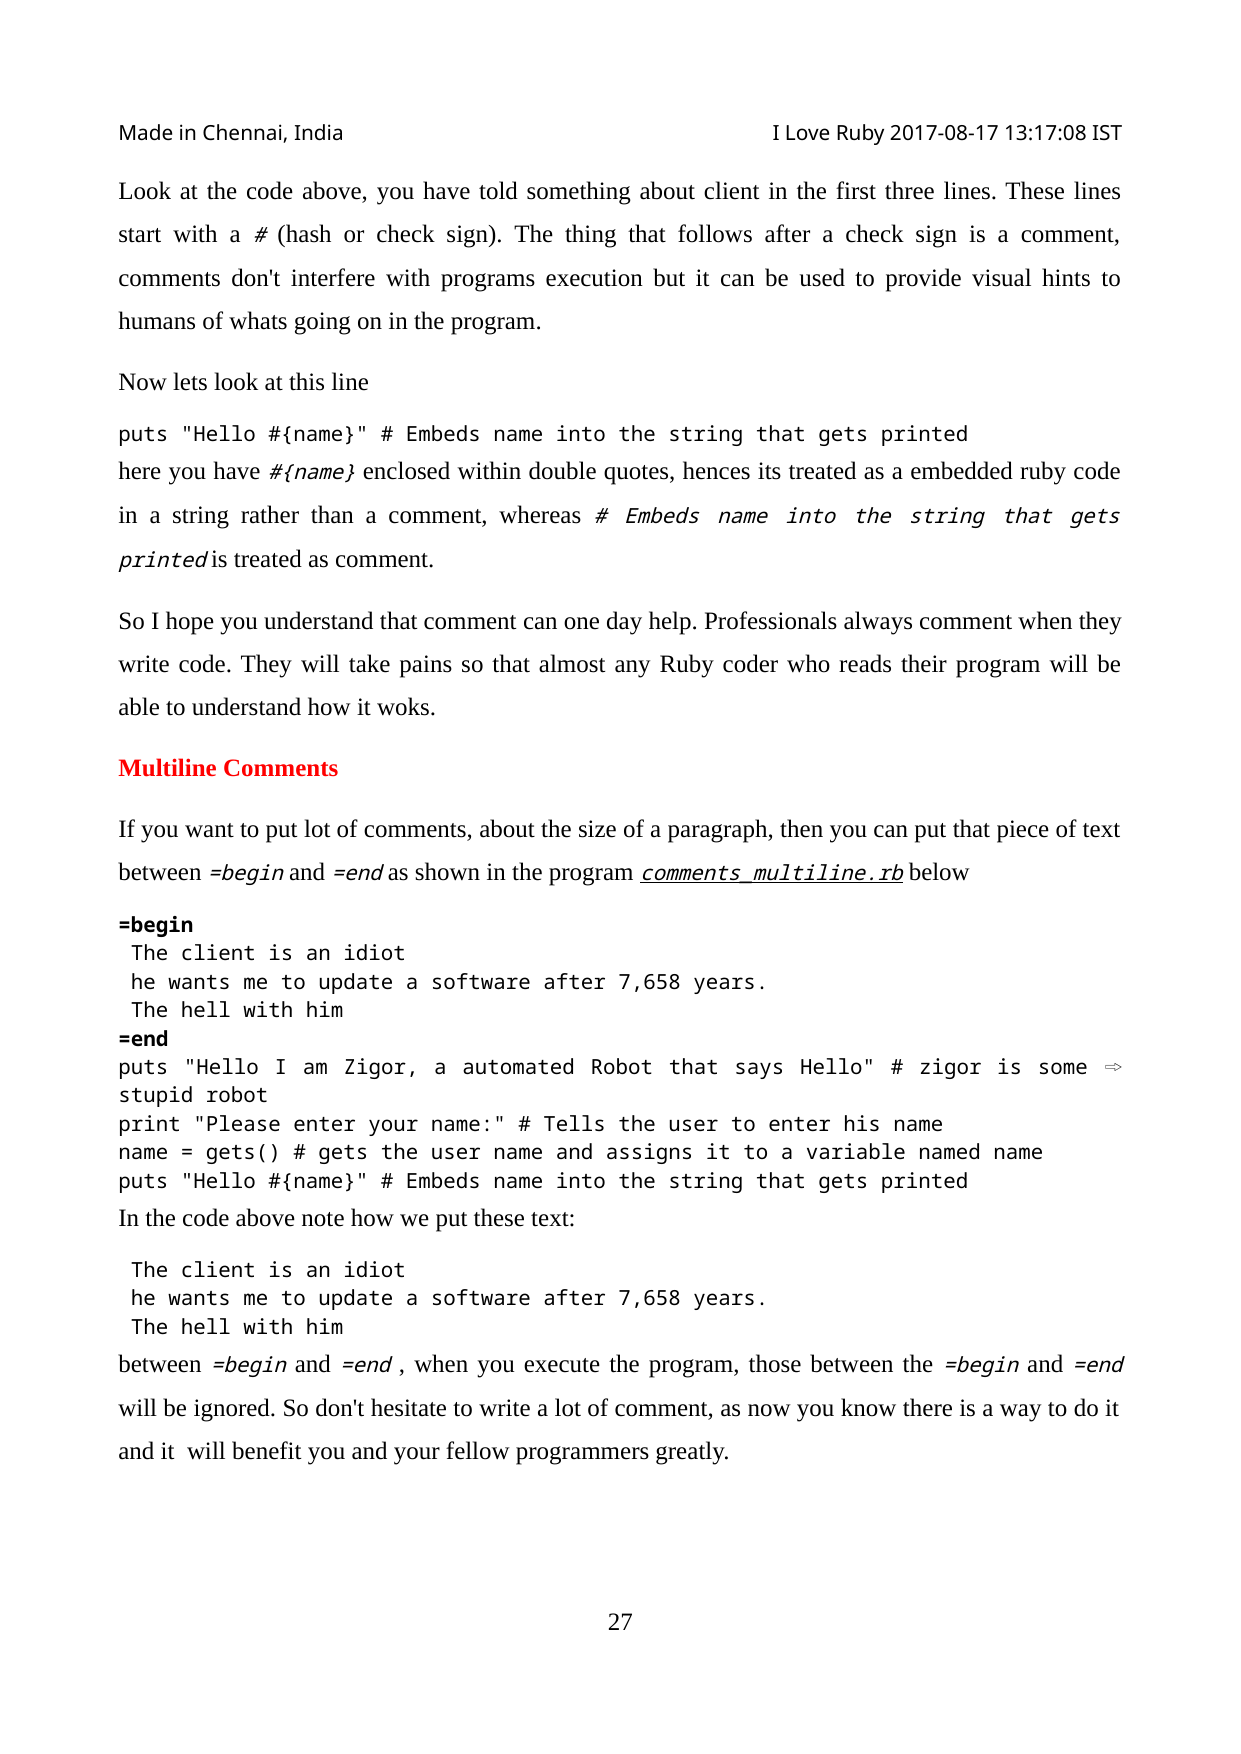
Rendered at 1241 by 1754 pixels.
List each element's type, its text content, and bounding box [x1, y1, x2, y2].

text puts "Hello #{name}" # Embeds name into the string that gets printed [118, 1166, 1122, 1194]
text The hell with him [118, 1312, 1122, 1340]
text puts "Hello #{name}" # Embeds name into the string that gets printed [118, 419, 1122, 447]
text If you want to put lot of comments, about the size of a paragraph, then you can put that piece of text between =begin and =end as shown in the program comments_multiline.rb below [118, 814, 1122, 886]
text The hell with him [118, 995, 1122, 1024]
text Multiline Comments [118, 753, 1122, 782]
text =begin [118, 910, 1122, 938]
text So I hope you understand that comment can one day help. Professionals always comment when they write code. They will take pains so that almost any Ruby coder who reads their program will be able to understand how it woks. [118, 606, 1122, 721]
text he wants me to update a software after 7,658 years. [118, 1283, 1122, 1312]
text Look at the code above, you have told something about client in the first three lines. These lines start with a # (hash or check sign). The thing that follows after a check sign is a comment, comments don't interfere with programs execution but it can be used to provide visual hints to humans of whats going on in the program. [118, 176, 1122, 335]
text The client is an idiot [118, 938, 1122, 967]
text he wants me to update a software after 7,658 years. [118, 967, 1122, 995]
text Now lets look at this line [118, 367, 1122, 396]
text name = gets() # gets the user name and assigns it to a variable named name [118, 1137, 1122, 1166]
text =end [118, 1024, 1122, 1052]
text print "Please enter your name:" # Tells the user to enter his name [118, 1109, 1122, 1137]
text between =begin and =end , when you execute the program, those between the =begin and =end will be ignored. So don't hesitate to write a lot of comment, as now you know there is a way to do it and it will benefit you and your fellow programmers greatly. [118, 1349, 1122, 1465]
text The client is an idiot [118, 1255, 1122, 1283]
text In the code above note how we put these text: [118, 1203, 1122, 1232]
text here you have #{name} enclosed within double quotes, hences its treated as a embedded ruby code in a string rather than a comment, whereas # Embeds name into the string that gets printed is treated as comment. [118, 456, 1122, 573]
text puts "Hello I am Zigor, a automated Robot that says Hello" # zigor is some  stupid robot [118, 1052, 1122, 1109]
